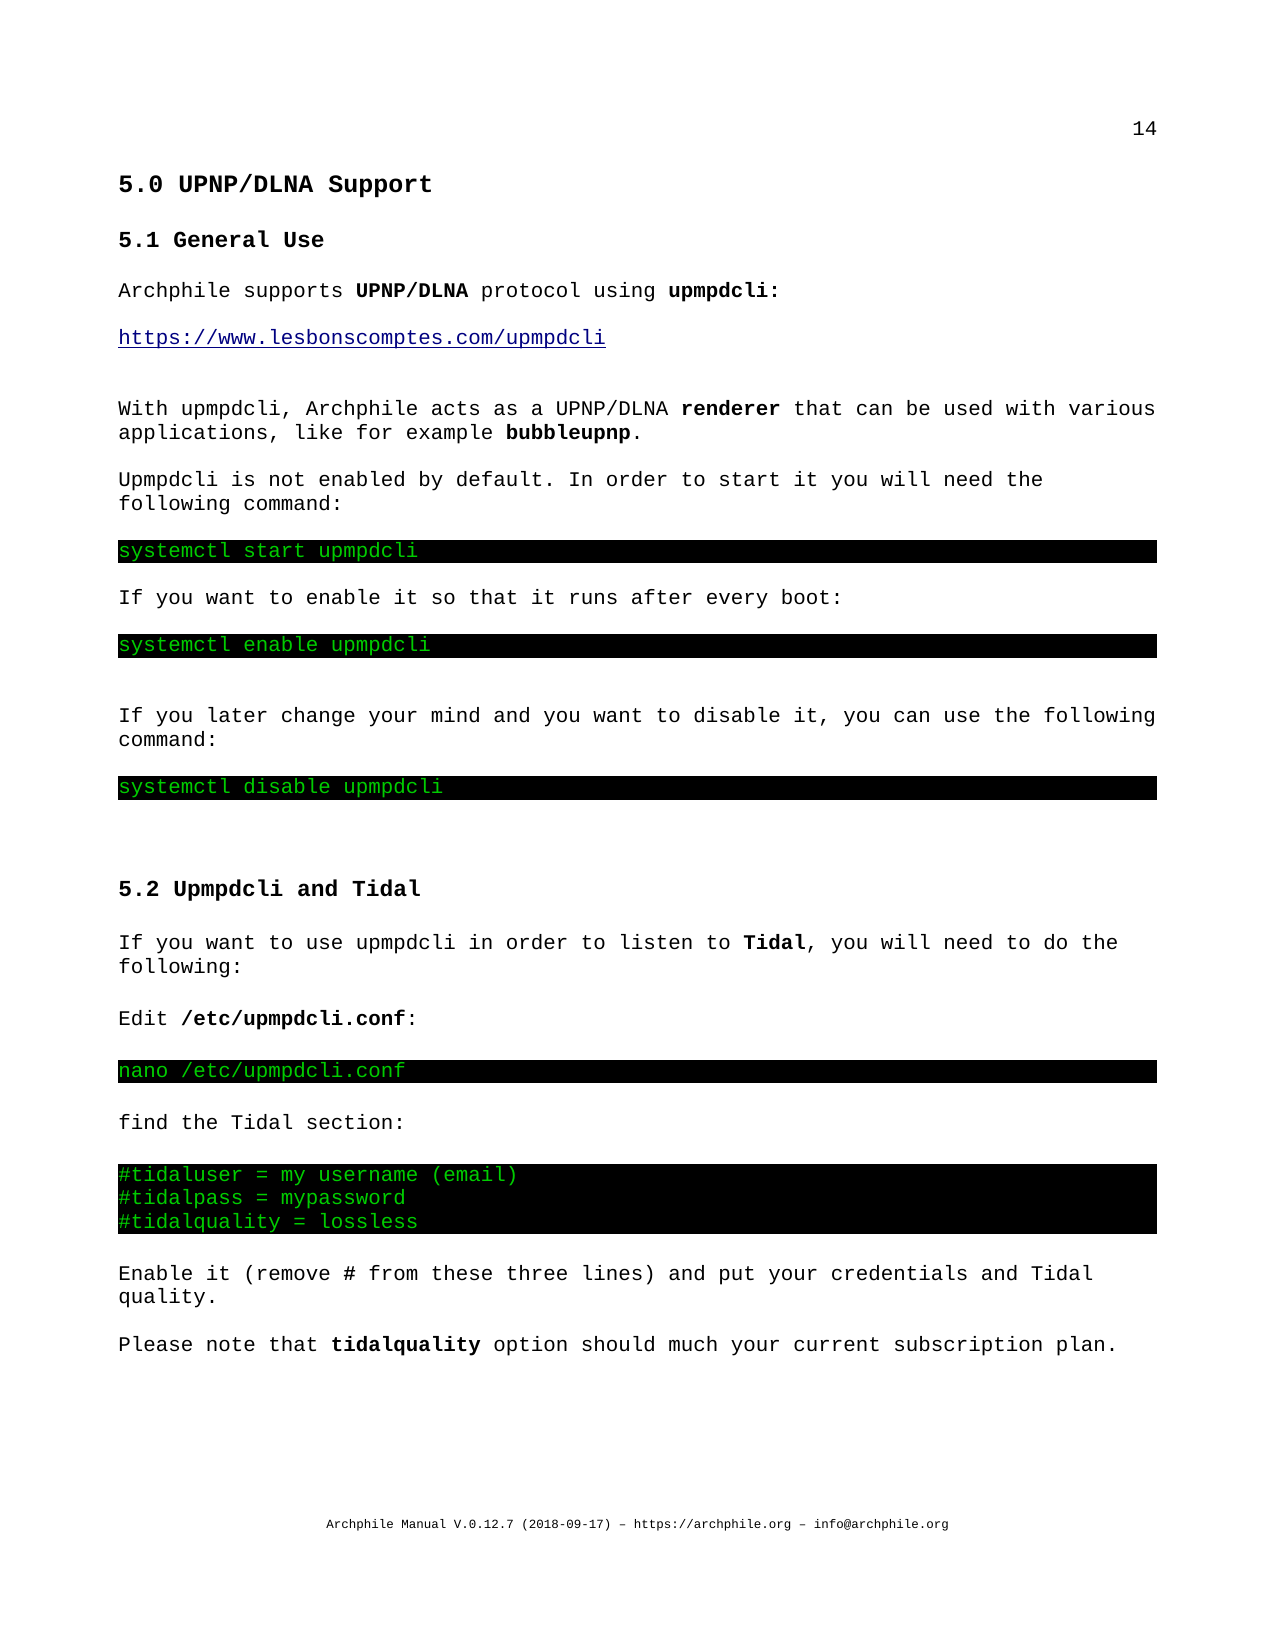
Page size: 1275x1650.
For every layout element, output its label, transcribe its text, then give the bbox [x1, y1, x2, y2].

text If you want to enable it so that it runs after every boot: [118, 587, 1157, 611]
text Enable it (remove # from these three lines) and put your credentials and Tidal quality. [118, 1263, 1157, 1310]
text If you want to use upmpdcli in order to listen to Tidal, you will need to do the following: [118, 932, 1157, 979]
text Edit /etc/upmpdcli.conf: [118, 1008, 1157, 1031]
text https://www.lesbonscomptes.com/upmpdcli [118, 327, 1157, 351]
text #tidalpass = mypassword [118, 1187, 1157, 1211]
text find the Tidal section: [118, 1112, 1157, 1135]
text Please note that tidalquality option should much your current subscription plan. [118, 1334, 1157, 1357]
text systemctl start upmpdcli [118, 540, 1157, 563]
text If you later change your mind and you want to disable it, you can use the following command: [118, 705, 1157, 753]
text 5.0 UPNP/DLNA Support [118, 171, 1157, 199]
text nano /etc/upmpdcli.conf [118, 1060, 1157, 1083]
text 5.1 General Use [118, 228, 1157, 254]
text Upmpdcli is not enabled by default. In order to start it you will need the following command: [118, 469, 1157, 516]
text #tidaluser = my username (email) [118, 1164, 1157, 1187]
text systemctl enable upmpdcli [118, 634, 1157, 658]
text Archphile supports UPNP/DLNA protocol using upmpdcli: [118, 280, 1157, 303]
text #tidalquality = lossless [118, 1211, 1157, 1234]
text systemctl disable upmpdcli [118, 776, 1157, 800]
text 5.2 Upmpdcli and Tidal [118, 878, 1157, 904]
text With upmpdcli, Archphile acts as a UPNP/DLNA renderer that can be used with various applications, like for example bubbleupnp. [118, 398, 1157, 445]
